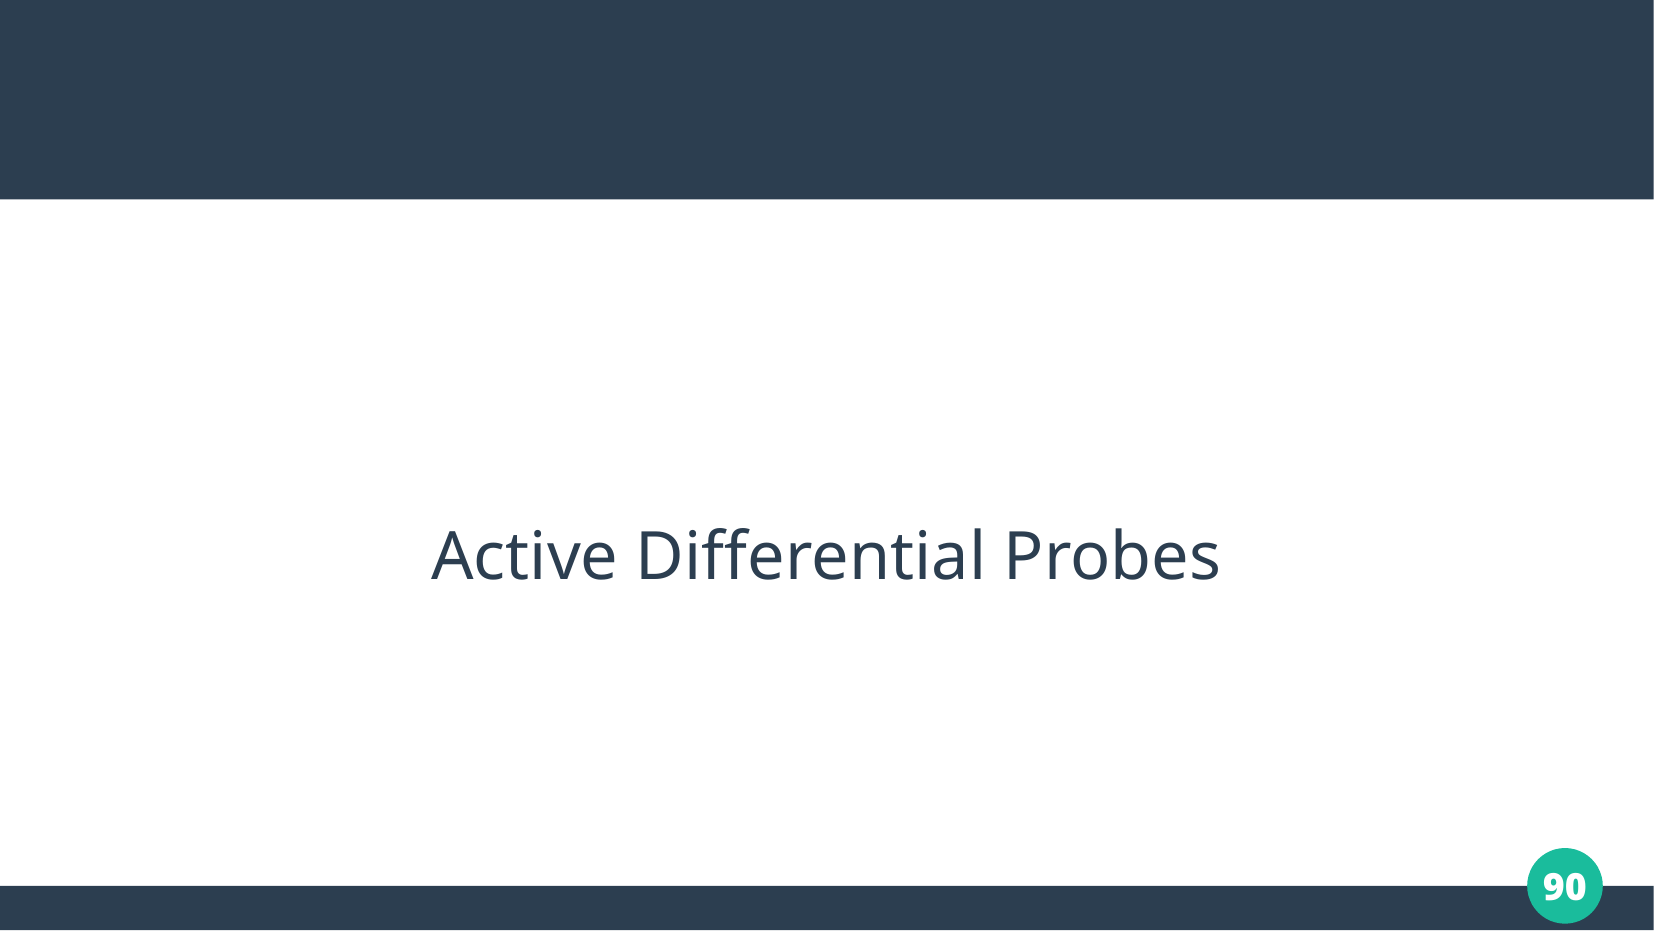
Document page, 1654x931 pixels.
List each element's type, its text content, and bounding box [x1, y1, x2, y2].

subtitle Active Differential Probes [59, 243, 1595, 864]
